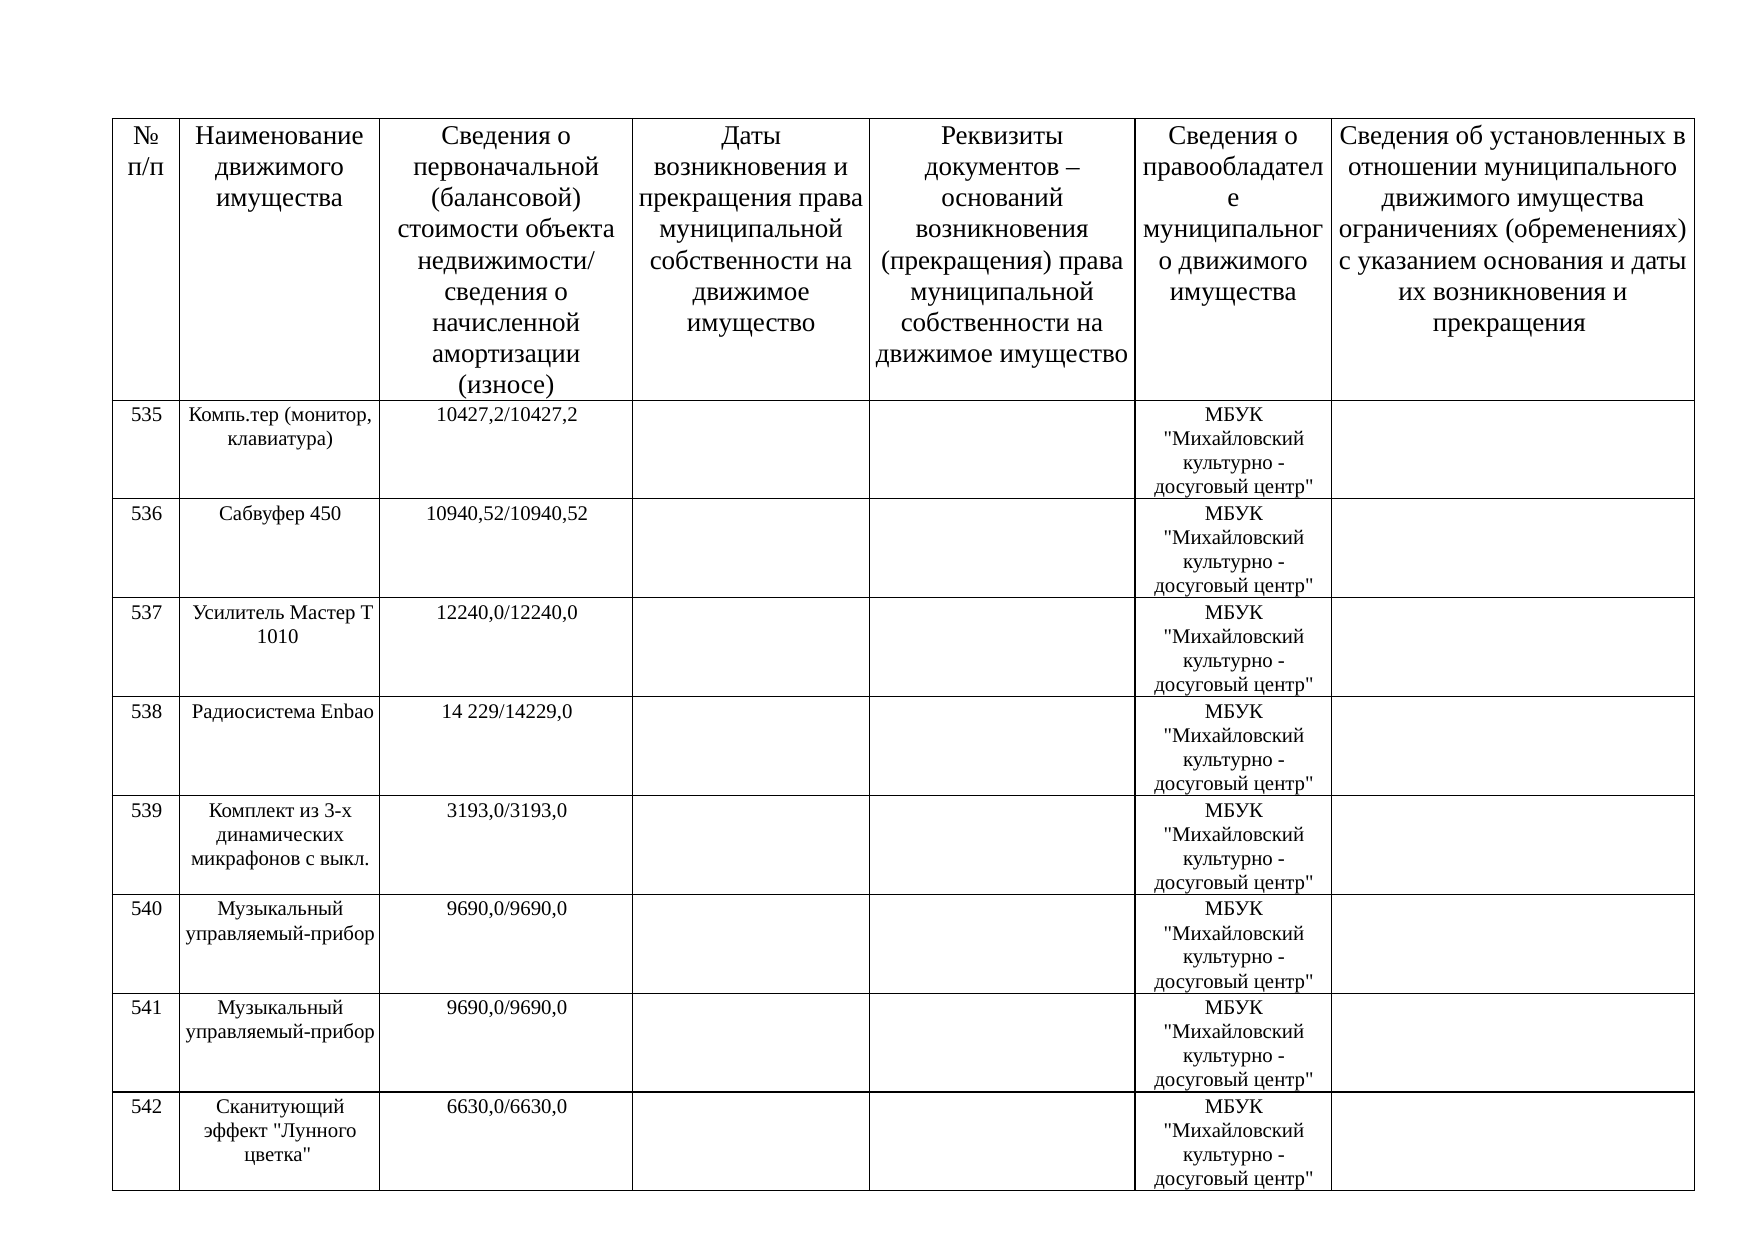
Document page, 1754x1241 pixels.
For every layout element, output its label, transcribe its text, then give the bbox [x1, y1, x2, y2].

table_cell [870, 401, 1134, 498]
table_cell [633, 796, 869, 894]
table_cell Сведения о первоначальной (балансовой) стоимости объекта недвижимости/ сведения о начисленной амортизации (износе) [380, 119, 632, 399]
table_cell 540 [113, 895, 179, 993]
table_cell [633, 1093, 869, 1190]
table_cell 6630,0/6630,0 [380, 1093, 632, 1190]
table_cell 538 [113, 697, 179, 795]
table_cell 542 [113, 1093, 179, 1190]
table_cell [633, 994, 869, 1091]
table_cell Музыкальный управляемый-прибор [180, 994, 379, 1091]
table_cell [633, 895, 869, 993]
table_cell Сведения об установленных в отношении муниципального движимого имущества ограничениях (обременениях) с указанием основания и даты их возникновения и прекращения [1332, 119, 1694, 399]
table_cell МБУК "Михайловский культурно - досуговый центр" [1136, 994, 1331, 1091]
table_cell 10940,52/10940,52 [380, 499, 632, 597]
table_cell Музыкальный управляемый-прибор [180, 895, 379, 993]
table_cell [1332, 895, 1694, 993]
table_cell [633, 499, 869, 597]
table_cell МБУК "Михайловский культурно - досуговый центр" [1136, 598, 1331, 696]
table_cell [1332, 401, 1694, 498]
table_cell Радиосистема Enbao [180, 697, 379, 795]
table_cell [870, 796, 1134, 894]
table_cell [870, 499, 1134, 597]
table_cell 12240,0/12240,0 [380, 598, 632, 696]
table_cell МБУК "Михайловский культурно - досуговый центр" [1136, 895, 1331, 993]
table_cell [870, 598, 1134, 696]
table_cell [870, 1093, 1134, 1190]
table_cell Реквизиты документов – оснований возникновения (прекращения) права муниципальной собственности на движимое имущество [870, 119, 1134, 399]
table_cell 14 229/14229,0 [380, 697, 632, 795]
table_cell [870, 895, 1134, 993]
table_cell [1332, 796, 1694, 894]
table_cell МБУК "Михайловский культурно - досуговый центр" [1136, 1093, 1331, 1190]
table_cell Компь.тер (монитор, клавиатура) [180, 401, 379, 498]
table_cell 3193,0/3193,0 [380, 796, 632, 894]
table_cell Сведения о правообладателе муниципального движимого имущества [1136, 119, 1331, 399]
table_cell МБУК "Михайловский культурно - досуговый центр" [1136, 697, 1331, 795]
table_cell [633, 697, 869, 795]
table_cell 535 [113, 401, 179, 498]
table_cell Усилитель Мастер Т 1010 [180, 598, 379, 696]
table_cell [633, 598, 869, 696]
table_cell Наименование движимого имущества [180, 119, 379, 399]
table_cell Сканитующий эффект "Лунного цветка" [180, 1093, 379, 1190]
table_cell МБУК "Михайловский культурно - досуговый центр" [1136, 796, 1331, 894]
table_cell 9690,0/9690,0 [380, 994, 632, 1091]
table_cell Сабвуфер 450 [180, 499, 379, 597]
table_cell [1332, 598, 1694, 696]
table_cell 541 [113, 994, 179, 1091]
table_cell [1332, 1093, 1694, 1190]
table_cell Даты возникновения и прекращения права муниципальной собственности на движимое имущество [633, 119, 869, 399]
table_cell [870, 697, 1134, 795]
table_cell МБУК "Михайловский культурно - досуговый центр" [1136, 401, 1331, 498]
table_cell [1332, 994, 1694, 1091]
table_cell 10427,2/10427,2 [380, 401, 632, 498]
table_cell Комплект из 3-х динамических микрафонов с выкл. [180, 796, 379, 894]
table_cell 536 [113, 499, 179, 597]
table_cell 537 [113, 598, 179, 696]
table_cell 9690,0/9690,0 [380, 895, 632, 993]
table_cell [1332, 697, 1694, 795]
table_cell [870, 994, 1134, 1091]
table_cell № п/п [113, 119, 179, 399]
table_cell [633, 401, 869, 498]
table_cell [1332, 499, 1694, 597]
table_cell 539 [113, 796, 179, 894]
table_cell МБУК "Михайловский культурно - досуговый центр" [1136, 499, 1331, 597]
